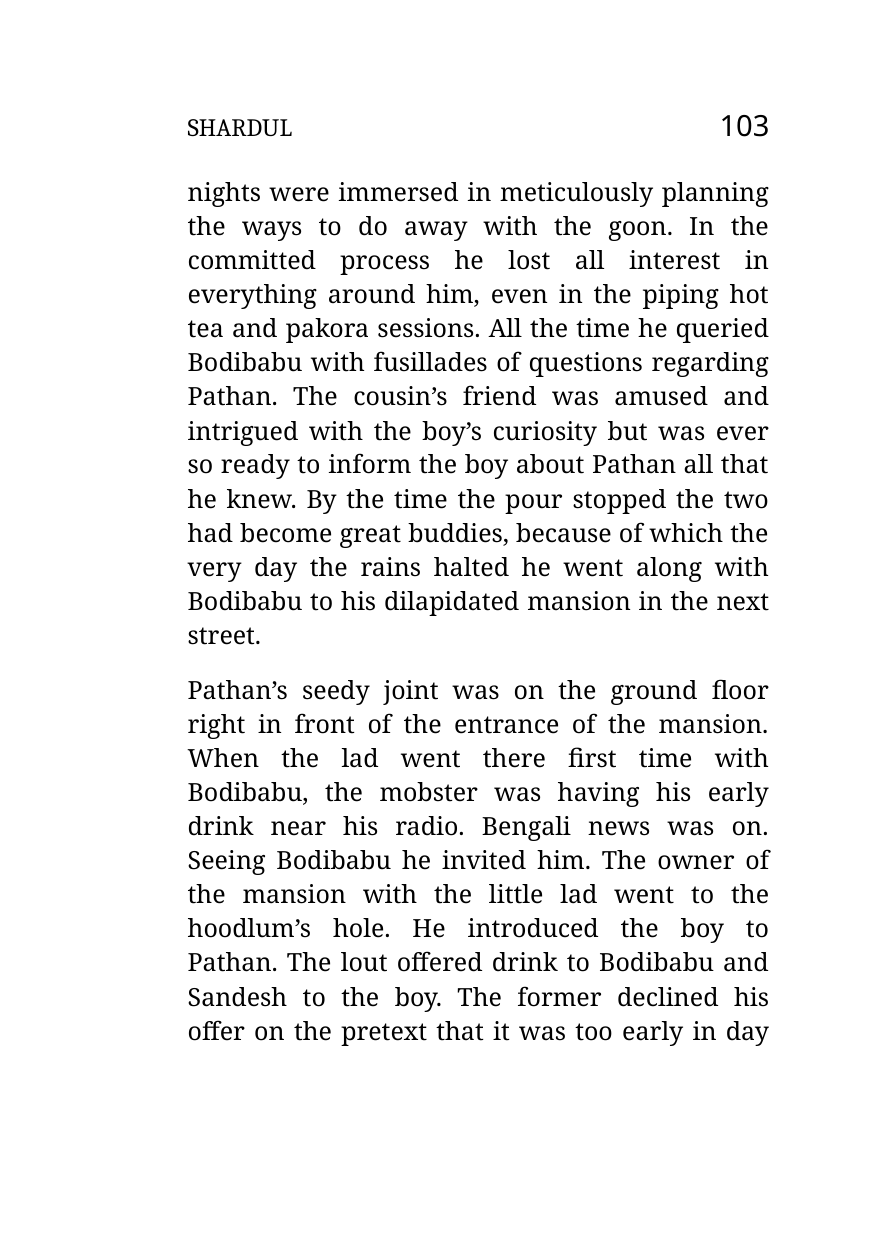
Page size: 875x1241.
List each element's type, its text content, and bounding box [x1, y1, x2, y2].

text Pathan’s seedy joint was on the ground floor right in front of the entrance of the mansion. When the lad went there first time with Bodibabu, the mobster was having his early drink near his radio. Bengali news was on. Seeing Bodibabu he invited him. The owner of the mansion with the little lad went to the hoodlum’s hole. He introduced the boy to Pathan. The lout offered drink to Bodibabu and Sandesh to the boy. The former declined his offer on the pretext that it was too early in day [187, 673, 769, 1047]
text nights were immersed in meticulously planning the ways to do away with the goon. In the committed process he lost all interest in everything around him, even in the piping hot tea and pakora sessions. All the time he queried Bodibabu with fusillades of questions regarding Pathan. The cousin’s friend was amused and intrigued with the boy’s curiosity but was ever so ready to inform the boy about Pathan all that he knew. By the time the pour stopped the two had become great buddies, because of which the very day the rains halted he went along with Bodibabu to his dilapidated mansion in the next street. [187, 175, 769, 652]
